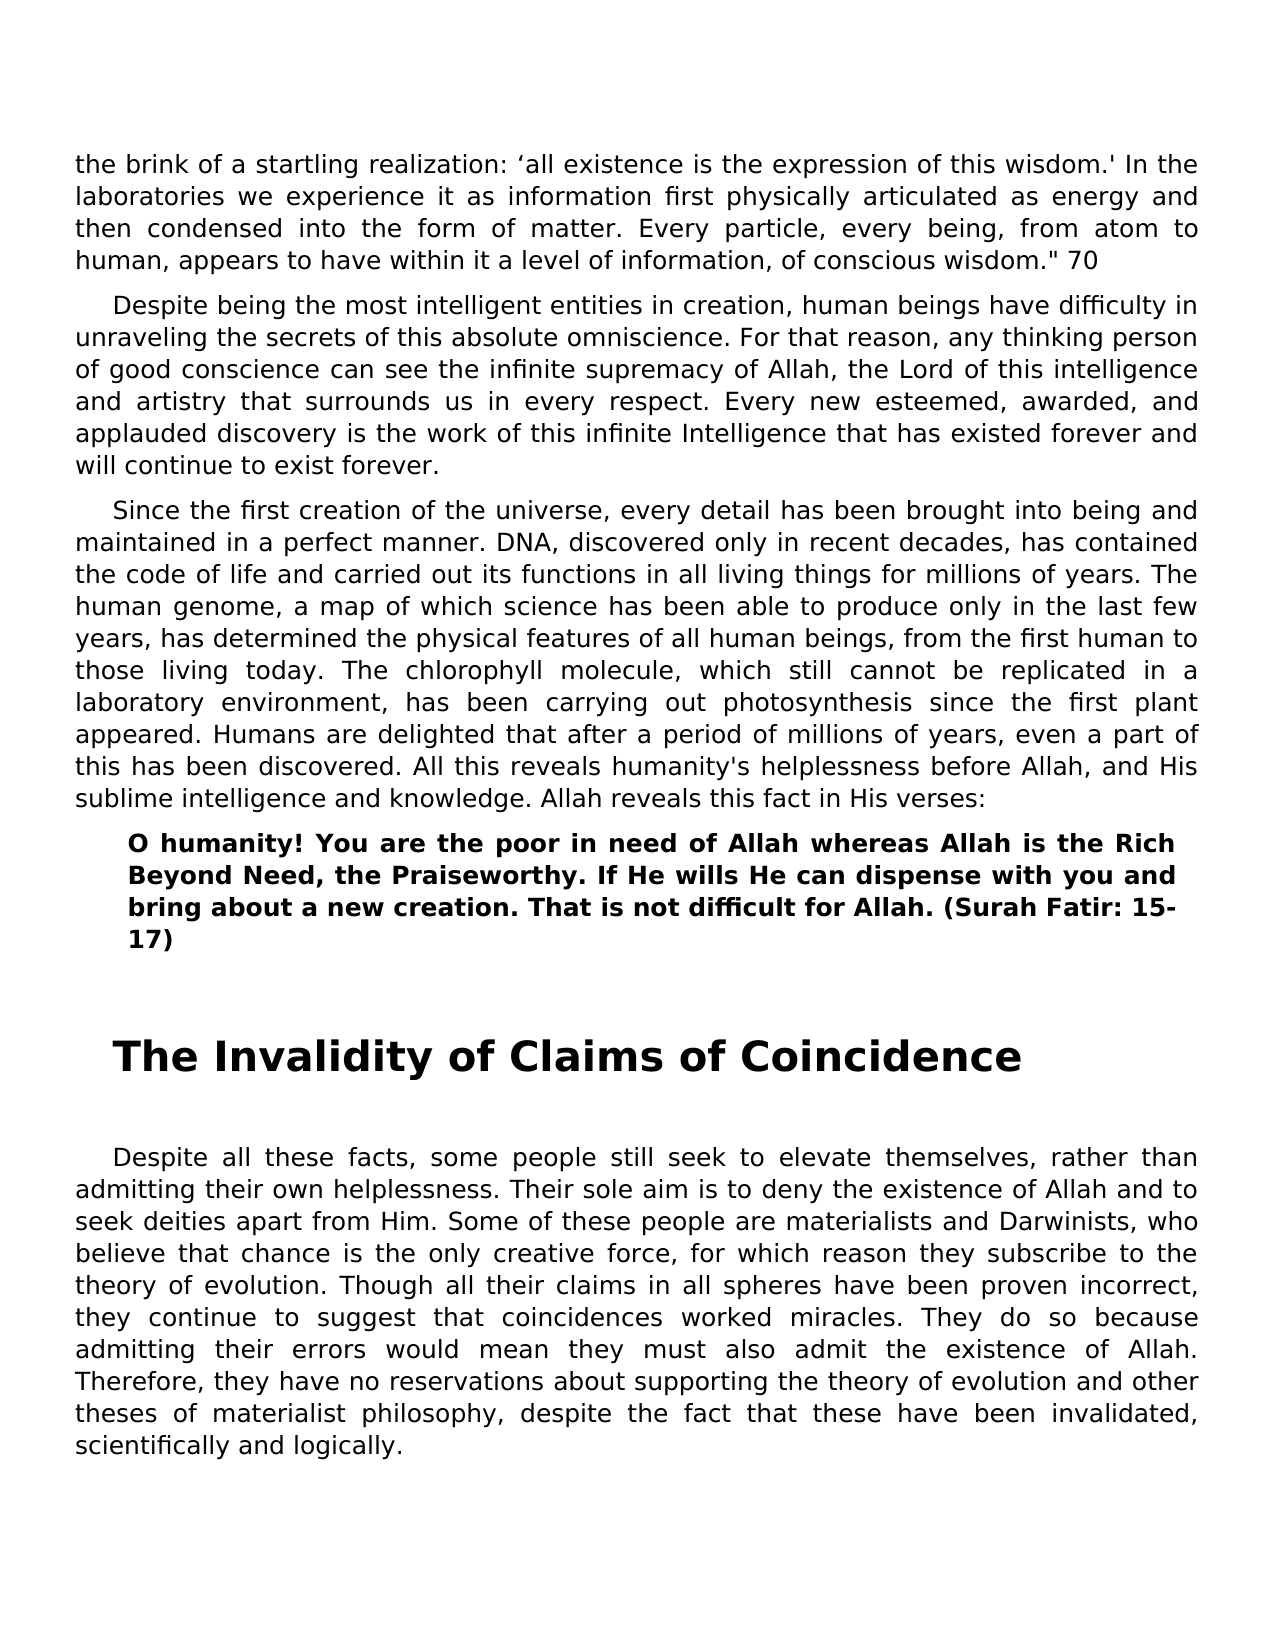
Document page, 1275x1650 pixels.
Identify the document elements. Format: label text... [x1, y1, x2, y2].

subtitle The Invalidity of Claims of Coincidence [112, 1032, 1200, 1081]
text the brink of a startling realization: ‘all existence is the expression of this wisdom.' In the laboratories we experience it as information first physically articulated as energy and then condensed into the form of matter. Every particle, every being, from atom to human, appears to have within it a level of information, of conscious wisdom." 70 [75, 150, 1200, 275]
text Despite all these facts, some people still seek to elevate themselves, rather than admitting their own helplessness. Their sole aim is to deny the existence of Allah and to seek deities apart from Him. Some of these people are materialists and Darwinists, who believe that chance is the only creative force, for which reason they subscribe to the theory of evolution. Though all their claims in all spheres have been proven incorrect, they continue to suggest that coincidences worked miracles. They do so because admitting their errors would mean they must also admit the existence of Allah. Therefore, they have no reservations about supporting the theory of evolution and other theses of materialist philosophy, despite the fact that these have been invalidated, scientifically and logically. [75, 1143, 1200, 1461]
text Since the first creation of the universe, every detail has been brought into being and maintained in a perfect manner. DNA, discovered only in recent decades, has contained the code of life and carried out its functions in all living things for millions of years. The human genome, a map of which science has been able to produce only in the last few years, has determined the physical features of all human beings, from the first human to those living today. The chlorophyll molecule, which still cannot be replicated in a laboratory environment, has been carrying out photosynthesis since the first plant appeared. Humans are delighted that after a period of millions of years, even a part of this has been discovered. All this reveals humanity's helplessness before Allah, and His sublime intelligence and knowledge. Allah reveals this fact in His verses: [75, 496, 1200, 814]
text O humanity! You are the poor in need of Allah whereas Allah is the Rich Beyond Need, the Praiseworthy. If He wills He can dispense with you and bring about a new creation. That is not difficult for Allah. (Surah Fatir: 15-17) [127, 829, 1177, 954]
text Despite being the most intelligent entities in creation, human beings have difficulty in unraveling the secrets of this absolute omniscience. For that reason, any thinking person of good conscience can see the infinite supremacy of Allah, the Lord of this intelligence and artistry that surrounds us in every respect. Every new esteemed, awarded, and applauded discovery is the work of this infinite Intelligence that has existed forever and will continue to exist forever. [75, 291, 1200, 480]
